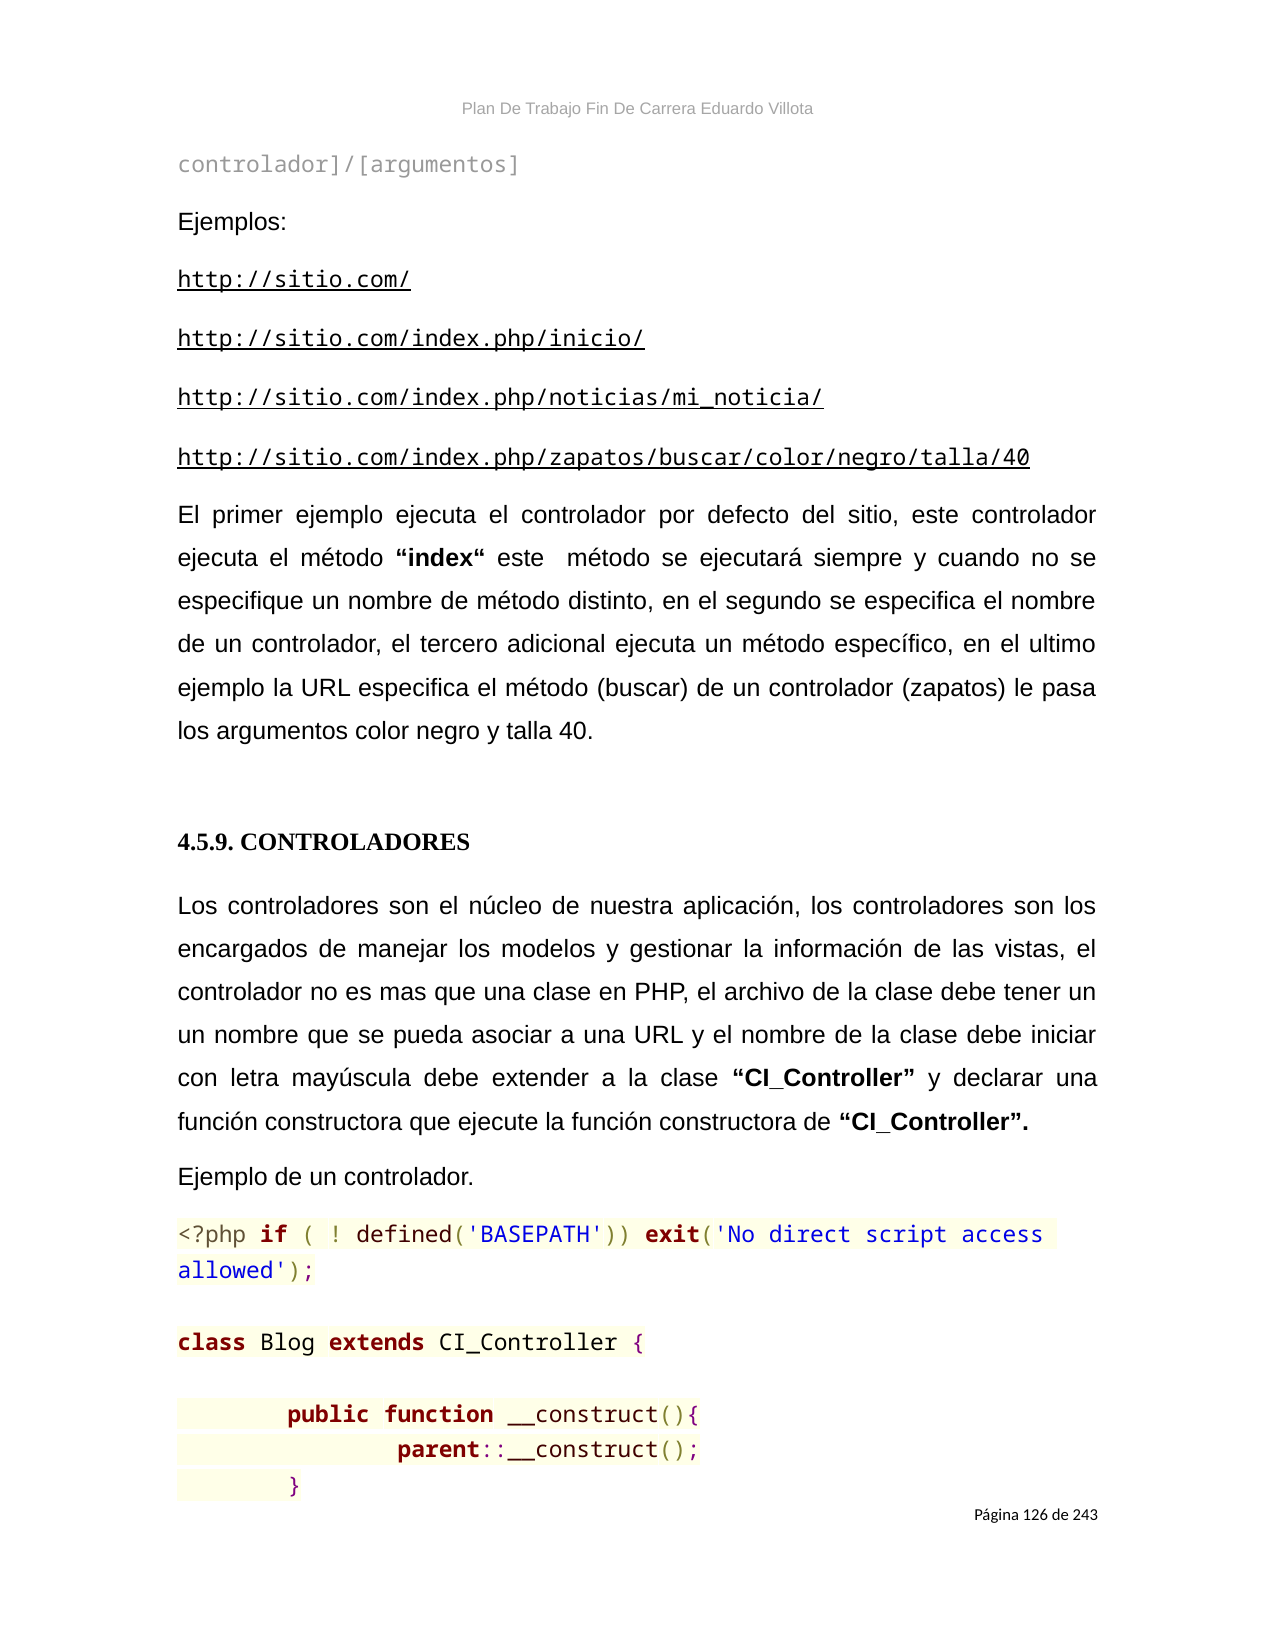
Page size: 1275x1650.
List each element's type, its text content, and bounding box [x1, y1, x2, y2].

text El primer ejemplo ejecuta el controlador por defecto del sitio, este controlador ejecuta el método “index“ este método se ejecutará siempre y cuando no se especifique un nombre de método distinto, en el segundo se especifica el nombre de un controlador, el tercero adicional ejecuta un método específico, en el ultimo ejemplo la URL especifica el método (buscar) de un controlador (zapatos) le pasa los argumentos color negro y talla 40. [177, 500, 1098, 744]
text } [177, 1469, 1098, 1501]
text Ejemplos: [177, 207, 1098, 236]
text parent::__construct(); [177, 1433, 1098, 1465]
text http://sitio.com/index.php/noticias/mi_noticia/ [177, 381, 1098, 413]
text http://sitio.com/index.php/inicio/ [177, 322, 1098, 353]
text public function __construct(){ [177, 1397, 1098, 1429]
text Los controladores son el núcleo de nuestra aplicación, los controladores son los encargados de manejar los modelos y gestionar la información de las vistas, el controlador no es mas que una clase en PHP, el archivo de la clase debe tener un un nombre que se pueda asociar a una URL y el nombre de la clase debe iniciar con letra mayúscula debe extender a la clase “CI_Controller” y declarar una función constructora que ejecute la función constructora de “CI_Controller”. [177, 891, 1098, 1135]
text 4.5.9. CONTROLADORES [177, 827, 1098, 856]
text <?php if ( ! defined('BASEPATH')) exit('No direct script access allowed'); [177, 1218, 1098, 1285]
text http://sitio.com/index.php/zapatos/buscar/color/negro/talla/40 [177, 441, 1098, 472]
text Ejemplo de un controlador. [177, 1162, 1098, 1191]
text http://sitio.com/ [177, 263, 1098, 294]
text controlador]/[argumentos] [177, 148, 1098, 179]
text class Blog extends CI_Controller { [177, 1326, 1098, 1357]
